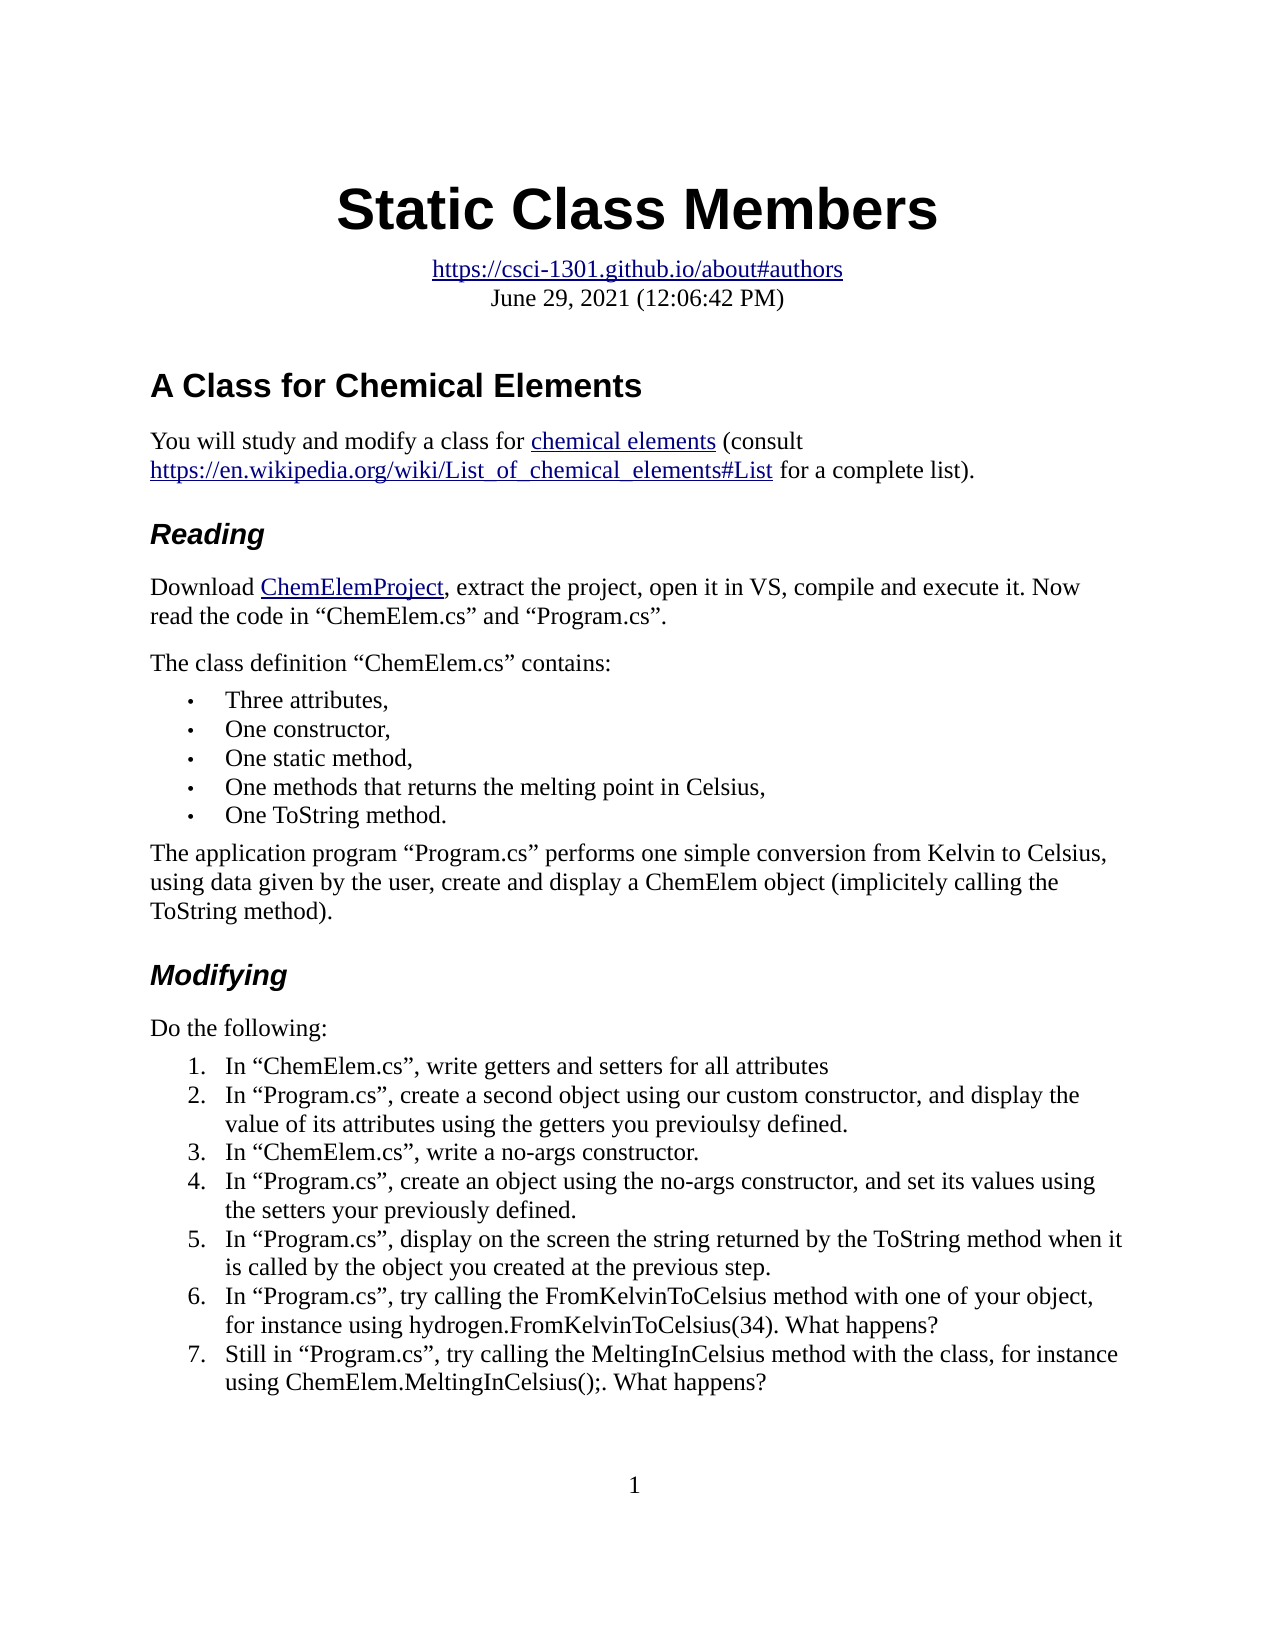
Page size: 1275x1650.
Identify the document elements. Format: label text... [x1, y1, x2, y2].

list Still in “Program.cs”, try calling the MeltingInCelsius method with the class, for instance using ChemElem.MeltingInCelsius();. What happens? [187, 1339, 1125, 1396]
text Do the following: [150, 1013, 1125, 1042]
title Static Class Members [150, 175, 1125, 242]
list In “Program.cs”, try calling the FromKelvinToCelsius method with one of your object, for instance using hydrogen.FromKelvinToCelsius(34). What happens? [187, 1281, 1125, 1339]
list One ToString method. [187, 801, 1125, 829]
subtitle A Class for Chemical Elements [150, 366, 1125, 404]
text https://csci-1301.github.io/about#authors [150, 254, 1125, 283]
text The application program “Program.cs” performs one simple conversion from Kelvin to Celsius, using data given by the user, create and display a ChemElem object (implicitely calling the ToString method). [150, 838, 1125, 924]
list One static method, [187, 743, 1125, 772]
list In “Program.cs”, create an object using the no-args constructor, and set its values using the setters your previously defined. [187, 1166, 1125, 1224]
subtitle Reading [150, 517, 1125, 551]
list In “ChemElem.cs”, write a no-args constructor. [187, 1137, 1125, 1166]
subtitle Modifying [150, 958, 1125, 992]
list Three attributes, [187, 686, 1125, 714]
text June 29, 2021 (12:06:42 PM) [150, 283, 1125, 312]
list In “Program.cs”, display on the screen the string returned by the ToString method when it is called by the object you created at the previous step. [187, 1224, 1125, 1281]
text Download ChemElemProject, extract the project, open it in VS, compile and execute it. Now read the code in “ChemElem.cs” and “Program.cs”. [150, 572, 1125, 630]
text The class definition “ChemElem.cs” contains: [150, 648, 1125, 677]
list In “ChemElem.cs”, write getters and setters for all attributes [187, 1051, 1125, 1080]
text You will study and modify a class for chemical elements (consult https://en.wikipedia.org/wiki/List_of_chemical_elements#List for a complete list). [150, 426, 1125, 483]
list One methods that returns the melting point in Celsius, [187, 772, 1125, 801]
list In “Program.cs”, create a second object using our custom constructor, and display the value of its attributes using the getters you previoulsy defined. [187, 1080, 1125, 1137]
list One constructor, [187, 714, 1125, 743]
